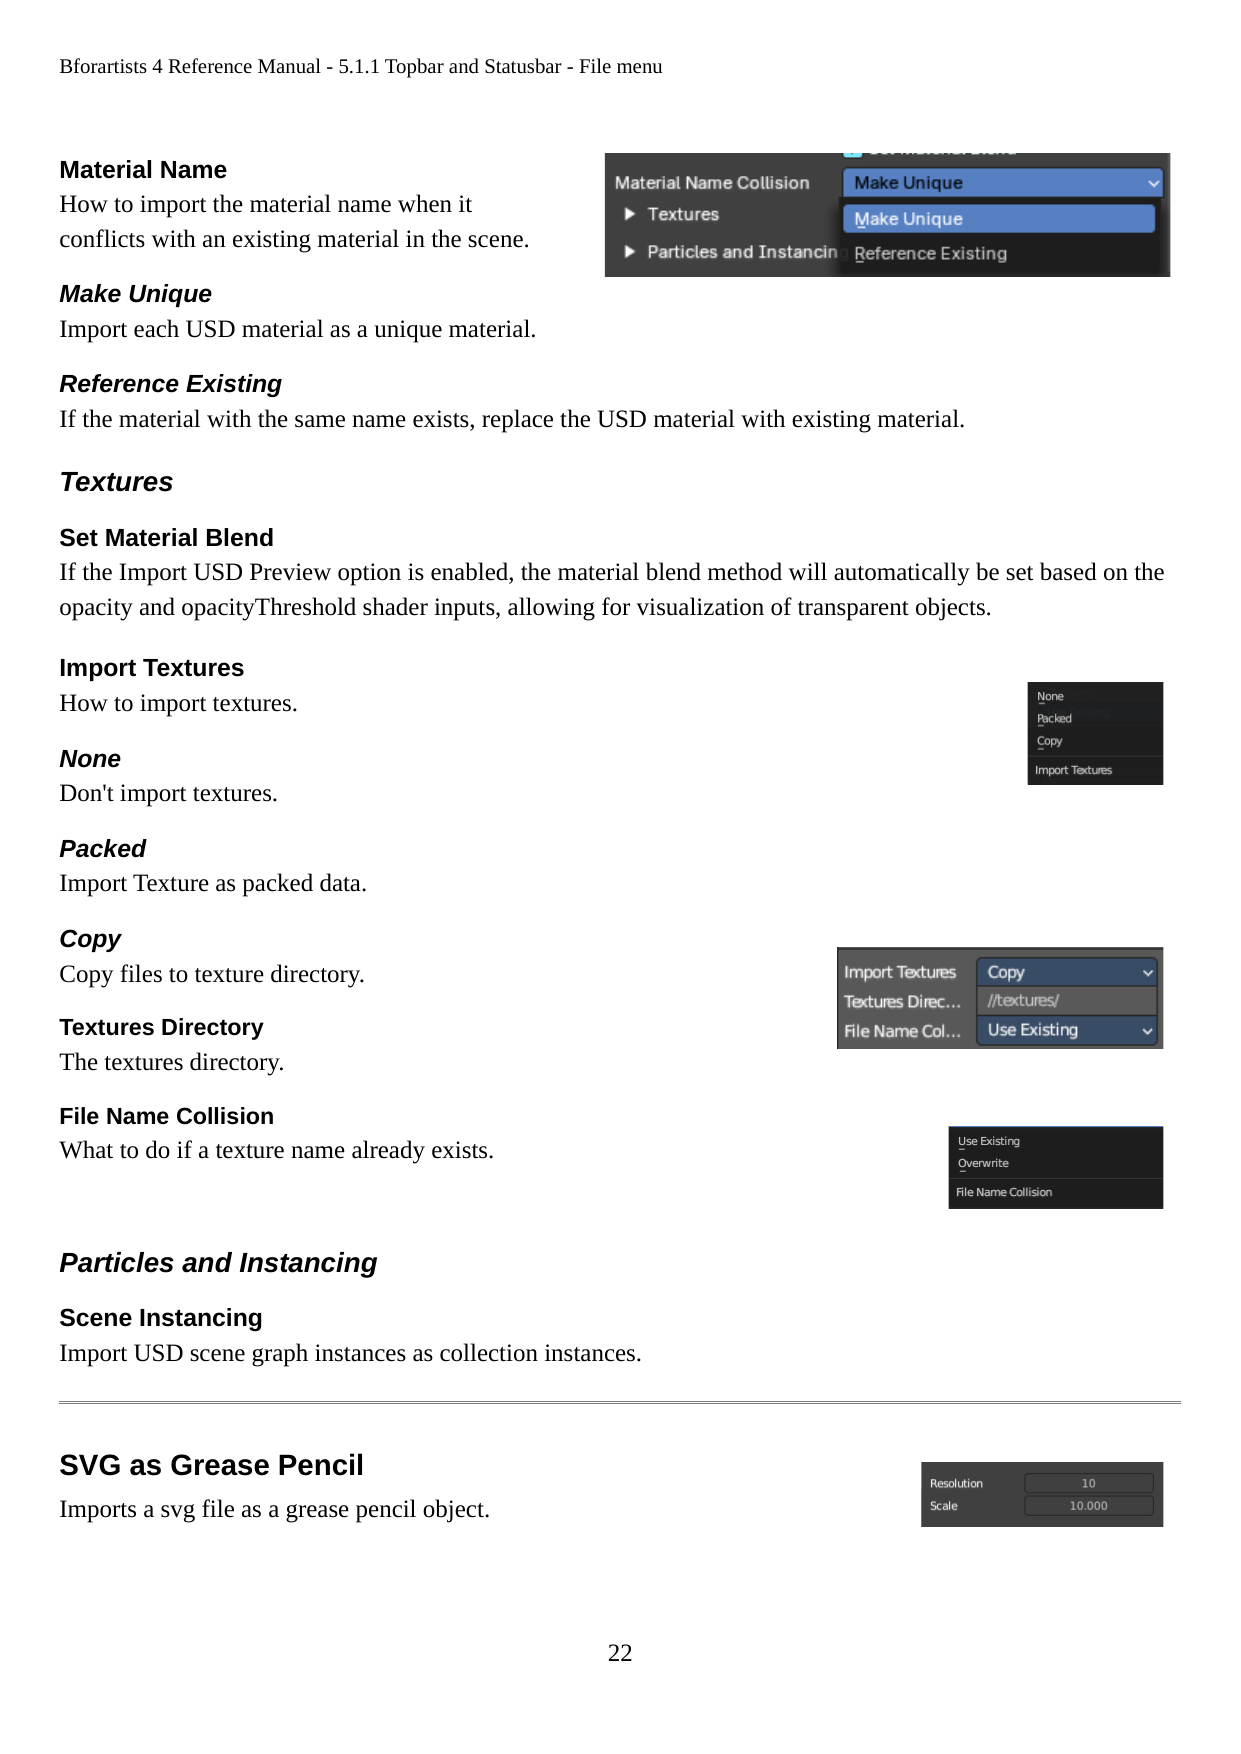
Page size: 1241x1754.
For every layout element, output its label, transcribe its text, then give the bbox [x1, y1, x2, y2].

subtitle Make Unique [59, 279, 1181, 308]
text What to do if a texture name already exists. [59, 1135, 948, 1164]
text If the material with the same name exists, replace the USD material with existing material. [59, 404, 1181, 433]
subtitle Reference Existing [59, 369, 1181, 398]
picture [837, 947, 1164, 1049]
subtitle Set Material Blend [59, 523, 1181, 551]
text [1164, 688, 1181, 717]
text The textures directory. [59, 1047, 1181, 1076]
text Import Texture as packed data. [59, 868, 1181, 897]
subtitle Particles and Instancing [59, 1246, 1181, 1278]
picture [1027, 682, 1164, 785]
text If the Import USD Preview option is enabled, the material blend method will automatically be set based on the opacity and opacityThreshold shader inputs, allowing for visualization of transparent objects. [59, 557, 1181, 621]
subtitle Textures [59, 466, 1181, 498]
text Copy files to texture directory. [59, 959, 837, 987]
subtitle [1164, 744, 1181, 772]
text Don't import textures. [59, 778, 1181, 807]
text Imports a svg file as a grease pencil object. [59, 1494, 921, 1522]
text How to import textures. [59, 688, 1027, 717]
subtitle [1164, 1014, 1181, 1041]
subtitle Import Textures [59, 653, 1181, 682]
picture [604, 153, 1171, 277]
subtitle Material Name [59, 155, 604, 183]
subtitle File Name Collision [59, 1102, 1181, 1129]
text How to import the material name when it conflicts with an existing material in the scene. [59, 189, 604, 253]
text Import each USD material as a unique material. [59, 314, 1181, 343]
subtitle Copy [59, 924, 1181, 952]
subtitle None [59, 744, 1027, 772]
subtitle [1171, 155, 1181, 183]
text Import USD scene graph instances as collection instances. [59, 1338, 1181, 1366]
picture [948, 1126, 1164, 1209]
subtitle Textures Directory [59, 1014, 837, 1041]
picture [921, 1462, 1164, 1527]
subtitle Scene Instancing [59, 1303, 1181, 1331]
subtitle Packed [59, 834, 1181, 862]
subtitle SVG as Grease Pencil [59, 1447, 1181, 1481]
